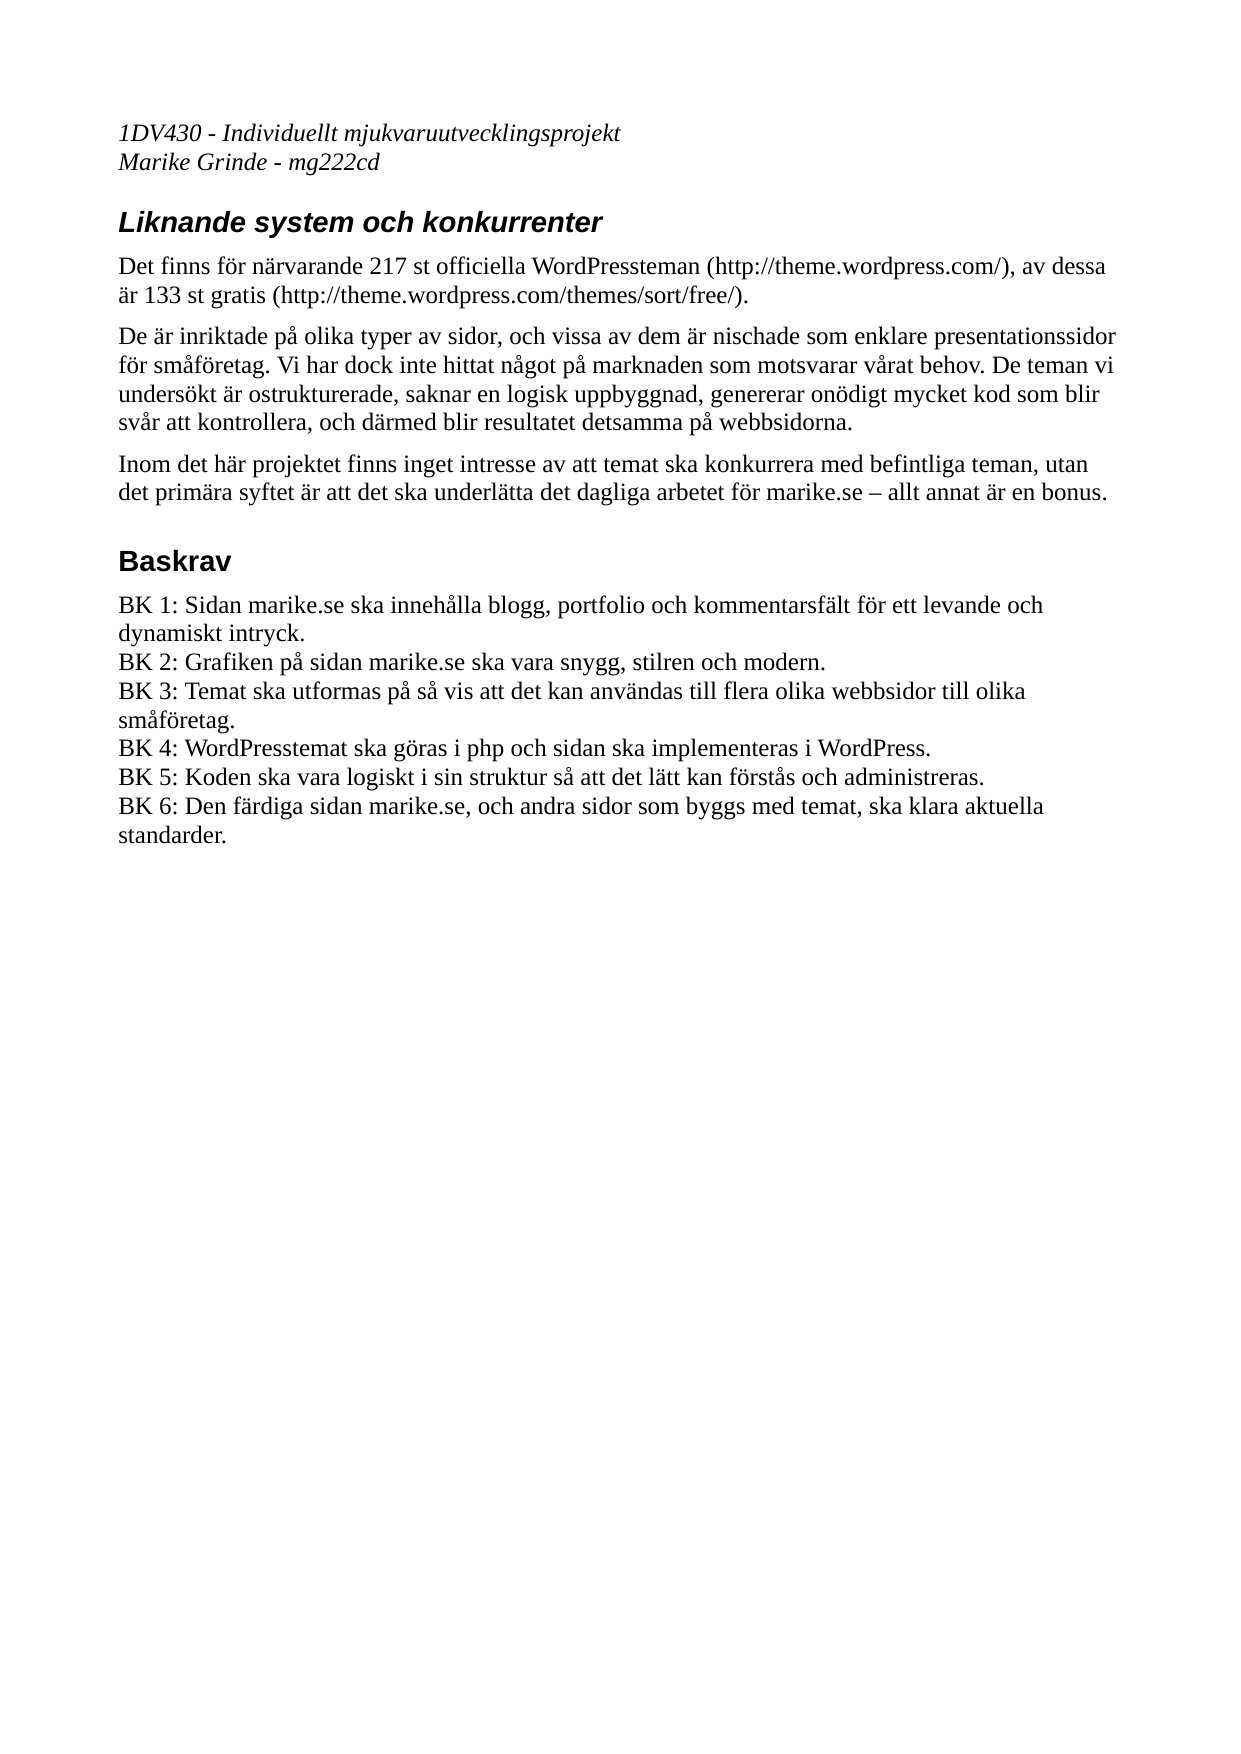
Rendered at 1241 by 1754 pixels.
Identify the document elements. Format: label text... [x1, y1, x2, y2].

text Det finns för närvarande 217 st officiella WordPressteman (http://theme.wordpress.com/), av dessa är 133 st gratis (http://theme.wordpress.com/themes/sort/free/). [118, 251, 1122, 309]
text BK 3: Temat ska utformas på så vis att det kan användas till flera olika webbsidor till olika småföretag. [118, 676, 1122, 733]
text BK 1: Sidan marike.se ska innehålla blogg, portfolio och kommentarsfält för ett levande och dynamiskt intryck. [118, 590, 1122, 647]
text BK 5: Koden ska vara logiskt i sin struktur så att det lätt kan förstås och administreras. [118, 762, 1122, 791]
text BK 2: Grafiken på sidan marike.se ska vara snygg, stilren och modern. [118, 647, 1122, 676]
subtitle Baskrav [118, 544, 1122, 577]
text Inom det här projektet finns inget intresse av att temat ska konkurrera med befintliga teman, utan det primära syftet är att det ska underlätta det dagliga arbetet för marike.se – allt annat är en bonus. [118, 449, 1122, 506]
text De är inriktade på olika typer av sidor, och vissa av dem är nischade som enklare presentationssidor för småföretag. Vi har dock inte hittat något på marknaden som motsvarar vårat behov. De teman vi undersökt är ostrukturerade, saknar en logisk uppbyggnad, genererar onödigt mycket kod som blir svår att kontrollera, och därmed blir resultatet detsamma på webbsidorna. [118, 321, 1122, 436]
subtitle Liknande system och konkurrenter [118, 205, 1122, 239]
text BK 4: WordPresstemat ska göras i php och sidan ska implementeras i WordPress. [118, 733, 1122, 762]
text BK 6: Den färdiga sidan marike.se, och andra sidor som byggs med temat, ska klara aktuella standarder. [118, 791, 1122, 848]
